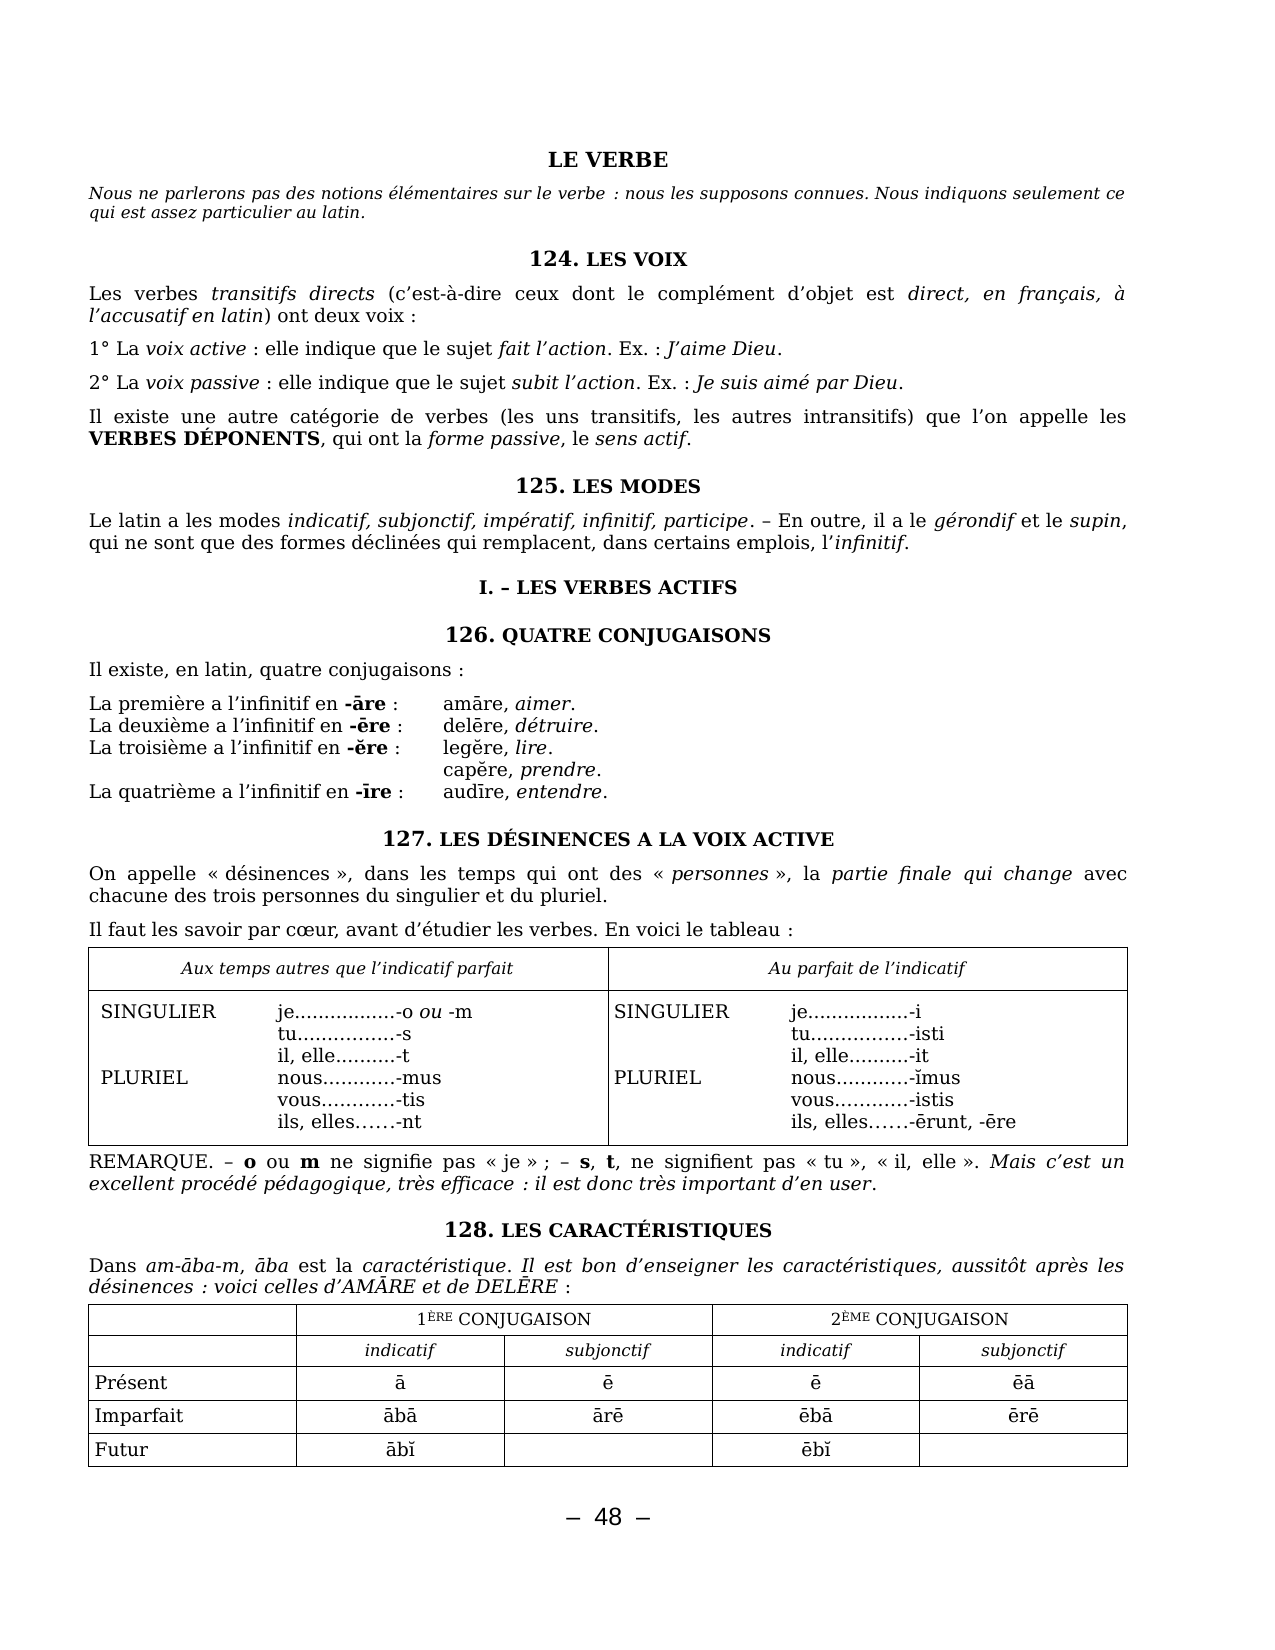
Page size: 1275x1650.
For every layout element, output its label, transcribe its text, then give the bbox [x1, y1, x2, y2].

table_cell ēbĭ [713, 1434, 919, 1466]
table_cell ābā [297, 1401, 504, 1433]
table_cell [920, 1434, 1127, 1466]
table_cell ābĭ [297, 1434, 504, 1466]
table_cell indicatif [713, 1336, 919, 1366]
text 124. LES VOIX [88, 246, 1127, 271]
table_cell subjonctif [920, 1336, 1127, 1366]
table_cell Futur [89, 1434, 296, 1466]
text Il existe une autre catégorie de verbes (les uns transitifs, les autres intransitifs) que l’on appelle les VERBES DÉPONENTS, qui ont la forme passive, le sens actif. [88, 406, 1127, 450]
text Nous ne parlerons pas des notions élémentaires sur le verbe : nous les supposons connues. Nous indiquons seulement ce qui est assez particulier au latin. [88, 184, 1127, 223]
text Les verbes transitifs directs (c’est-à-dire ceux dont le complément d’objet est direct, en français, à l’accusatif en latin) ont deux voix : [88, 283, 1127, 326]
table_cell ā [297, 1367, 504, 1399]
text Il faut les savoir par cœur, avant d’étudier les verbes. En voici le tableau : [88, 919, 1127, 941]
table_cell indicatif [297, 1336, 504, 1366]
text I. – LES VERBES ACTIFS [88, 577, 1127, 599]
text Dans am-āba-m, āba est la caractéristique. Il est bon d’enseigner les caractéristiques, aussitôt après les désinences : voici celles d’AMĀRE et de DELĒRE : [88, 1254, 1127, 1298]
text 128. LES CARACTÉRISTIQUES [88, 1218, 1127, 1243]
table_cell Présent [89, 1367, 296, 1399]
text REMARQUE. – o ou m ne signifie pas « je » ; – s, t, ne signifient pas « tu », « il, elle ». Mais c’est un excellent procédé pédagogique, très efficace : il est donc très important d’en user. [88, 1151, 1127, 1194]
text 125. LES MODES [88, 473, 1127, 498]
table_cell Imparfait [89, 1401, 296, 1433]
text 127. LES DÉSINENCES A LA VOIX ACTIVE [88, 827, 1127, 851]
table_cell subjonctif [505, 1336, 712, 1366]
text Il existe, en latin, quatre conjugaisons : [88, 659, 1127, 681]
table_header [89, 1305, 296, 1335]
table_cell ārē [505, 1401, 712, 1433]
text On appelle « désinences », dans les temps qui ont des « personnes », la partie finale qui change avec chacune des trois personnes du singulier et du pluriel. [88, 863, 1127, 907]
table_cell ē [713, 1367, 919, 1399]
table_cell SINGULIER je -i tu -isti il, elle -it PLURIEL nous -ĭmus vous -istis ils, elles -ērunt, -ēre [609, 991, 1127, 1144]
table_cell [89, 1336, 296, 1366]
text LE VERBE [88, 148, 1127, 172]
text La première a l’infinitif en -āre : amāre, aimer. La deuxième a l’infinitif en -ēre : delēre, détruire. La troisième a l’infinitif en -ĕre : legĕre, lire. capĕre, prendre. La quatrième a l’infinitif en -īre : audīre, entendre. [88, 693, 1127, 803]
text 2° La voix passive : elle indique que le sujet subit l’action. Ex. : Je suis aimé par Dieu. [88, 372, 1127, 394]
text Le latin a les modes indicatif, subjonctif, impératif, infinitif, participe. – En outre, il a le gérondif et le supin, qui ne sont que des formes déclinées qui remplacent, dans certains emplois, l’infinitif. [88, 510, 1127, 553]
table_header 2ÈME CONJUGAISON [713, 1305, 1127, 1335]
text 126. QUATRE CONJUGAISONS [88, 623, 1127, 647]
table_header 1ÈRE CONJUGAISON [297, 1305, 712, 1335]
table_header Aux temps autres que l’indicatif parfait [89, 948, 608, 990]
table_header Au parfait de l’indicatif [609, 948, 1127, 990]
table_cell ēbā [713, 1401, 919, 1433]
table_cell [505, 1434, 712, 1466]
text 1° La voix active : elle indique que le sujet fait l’action. Ex. : J’aime Dieu. [88, 338, 1127, 360]
table_cell ēā [920, 1367, 1127, 1399]
table_cell ērē [920, 1401, 1127, 1433]
table_cell ē [505, 1367, 712, 1399]
table_cell SINGULIER je -o ou -m tu -s il, elle -t PLURIEL nous -mus vous -tis ils, elles -nt [89, 991, 608, 1144]
